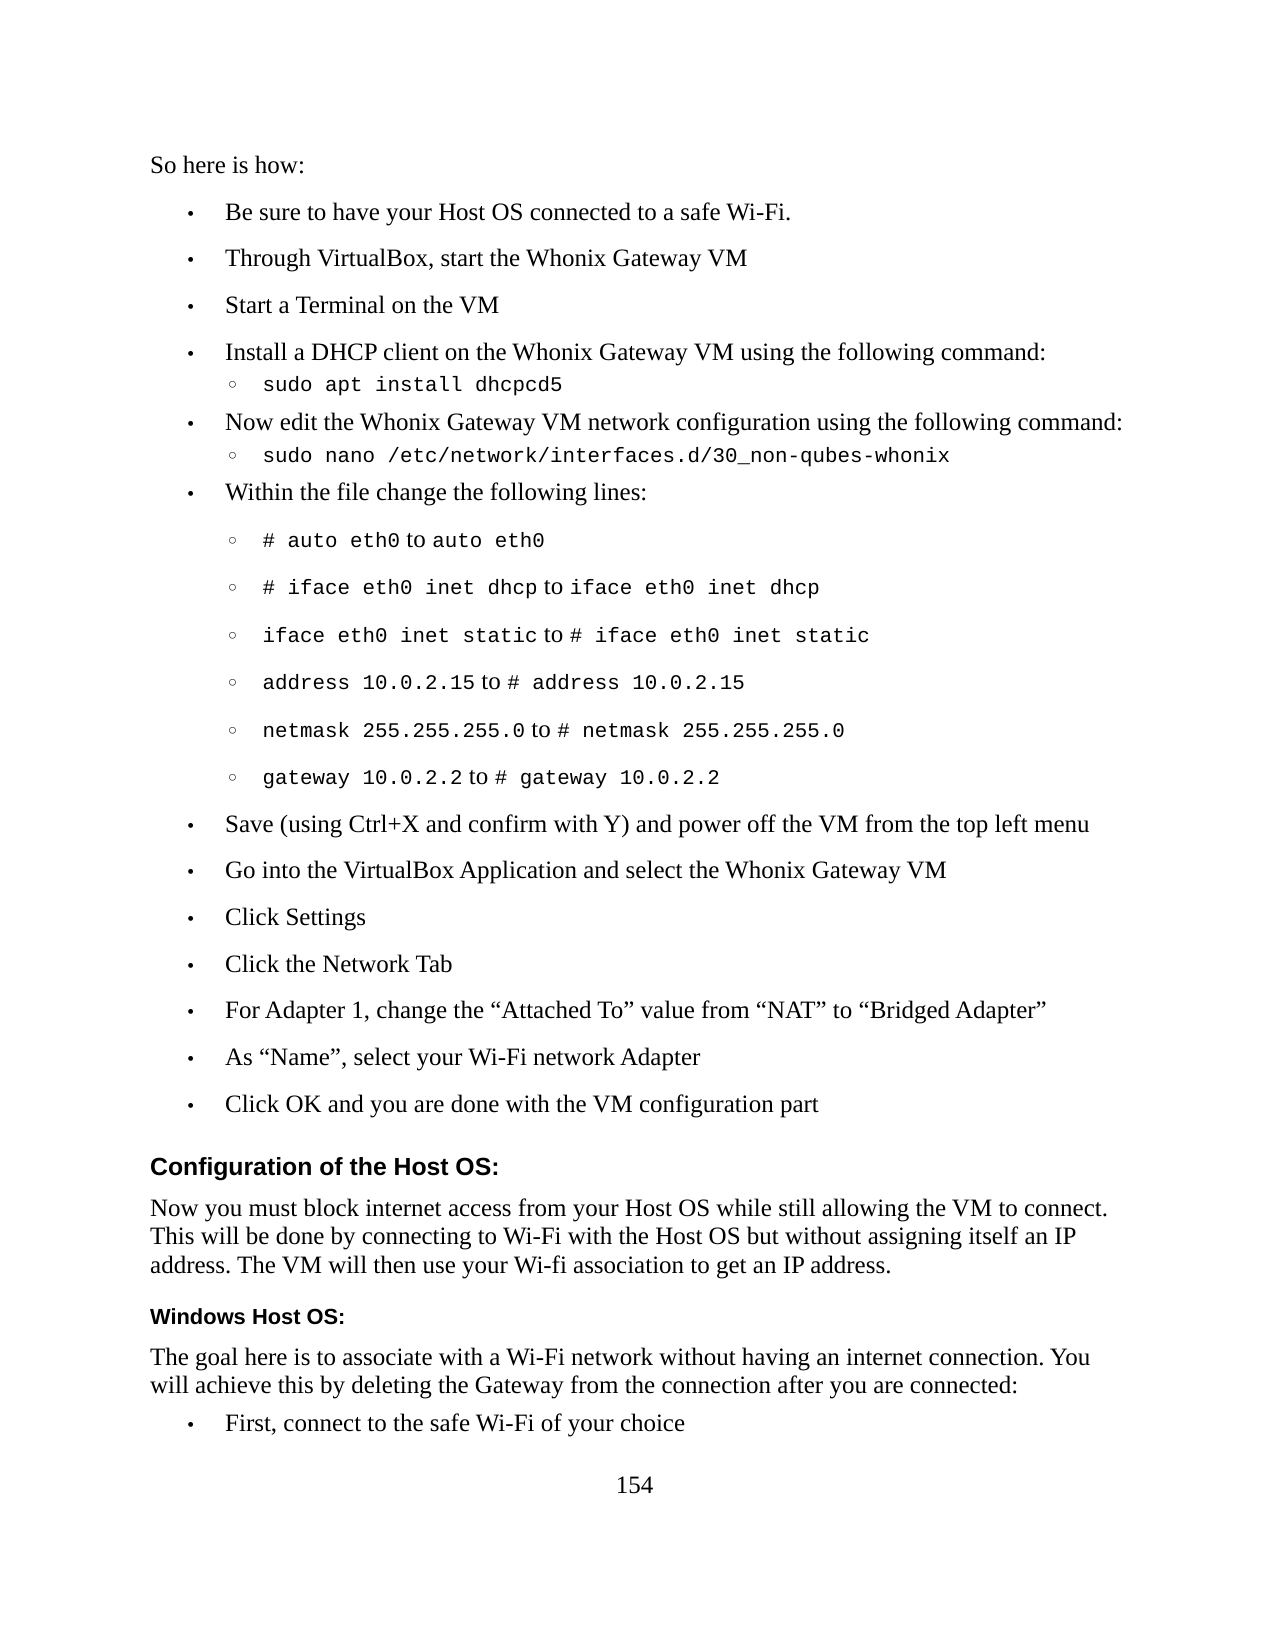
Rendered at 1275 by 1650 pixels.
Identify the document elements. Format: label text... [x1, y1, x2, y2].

list # iface eth0 inet dhcp to iface eth0 inet dhcp [225, 571, 1125, 601]
list Within the file change the following lines: [187, 477, 1125, 506]
list Click Settings [187, 902, 1125, 931]
text The goal here is to associate with a Wi-Fi network without having an internet connection. You will achieve this by deleting the Gateway from the connection after you are connected: [150, 1342, 1125, 1399]
list As “Name”, select your Wi-Fi network Adapter [187, 1042, 1125, 1071]
subtitle Windows Host OS: [150, 1304, 1125, 1329]
list Go into the VirtualBox Application and select the Whonix Gateway VM [187, 856, 1125, 884]
list Click OK and you are done with the VM configuration part [187, 1089, 1125, 1118]
list Install a DHCP client on the Whonix Gateway VM using the following command: [187, 337, 1125, 365]
list Be sure to have your Host OS connected to a safe Wi-Fi. [187, 197, 1125, 225]
list # auto eth0 to auto eth0 [225, 524, 1125, 553]
subtitle Configuration of the Host OS: [150, 1152, 1125, 1180]
list Now edit the Whonix Gateway VM network configuration using the following command: [187, 407, 1125, 436]
list gateway 10.0.2.2 to # gateway 10.0.2.2 [225, 761, 1125, 791]
list address 10.0.2.15 to # address 10.0.2.15 [225, 666, 1125, 696]
list sudo apt install dhcpcd5 [225, 374, 1125, 398]
list Start a Terminal on the VM [187, 290, 1125, 319]
text So here is how: [150, 150, 1125, 179]
list First, connect to the safe Wi-Fi of your choice [187, 1408, 1125, 1437]
list Through VirtualBox, start the Whonix Gateway VM [187, 243, 1125, 272]
list sudo nano /etc/network/interfaces.d/30_non-qubes-whonix [225, 445, 1125, 468]
list For Adapter 1, change the “Attached To” value from “NAT” to “Bridged Adapter” [187, 996, 1125, 1024]
list netmask 255.255.255.0 to # netmask 255.255.255.0 [225, 714, 1125, 743]
list iface eth0 inet static to # iface eth0 inet static [225, 619, 1125, 648]
text Now you must block internet access from your Host OS while still allowing the VM to connect. This will be done by connecting to Wi-Fi with the Host OS but without assigning itself an IP address. The VM will then use your Wi-fi association to get an IP address. [150, 1193, 1125, 1279]
list Click the Network Tab [187, 949, 1125, 978]
list Save (using Ctrl+X and confirm with Y) and power off the VM from the top left menu [187, 809, 1125, 838]
